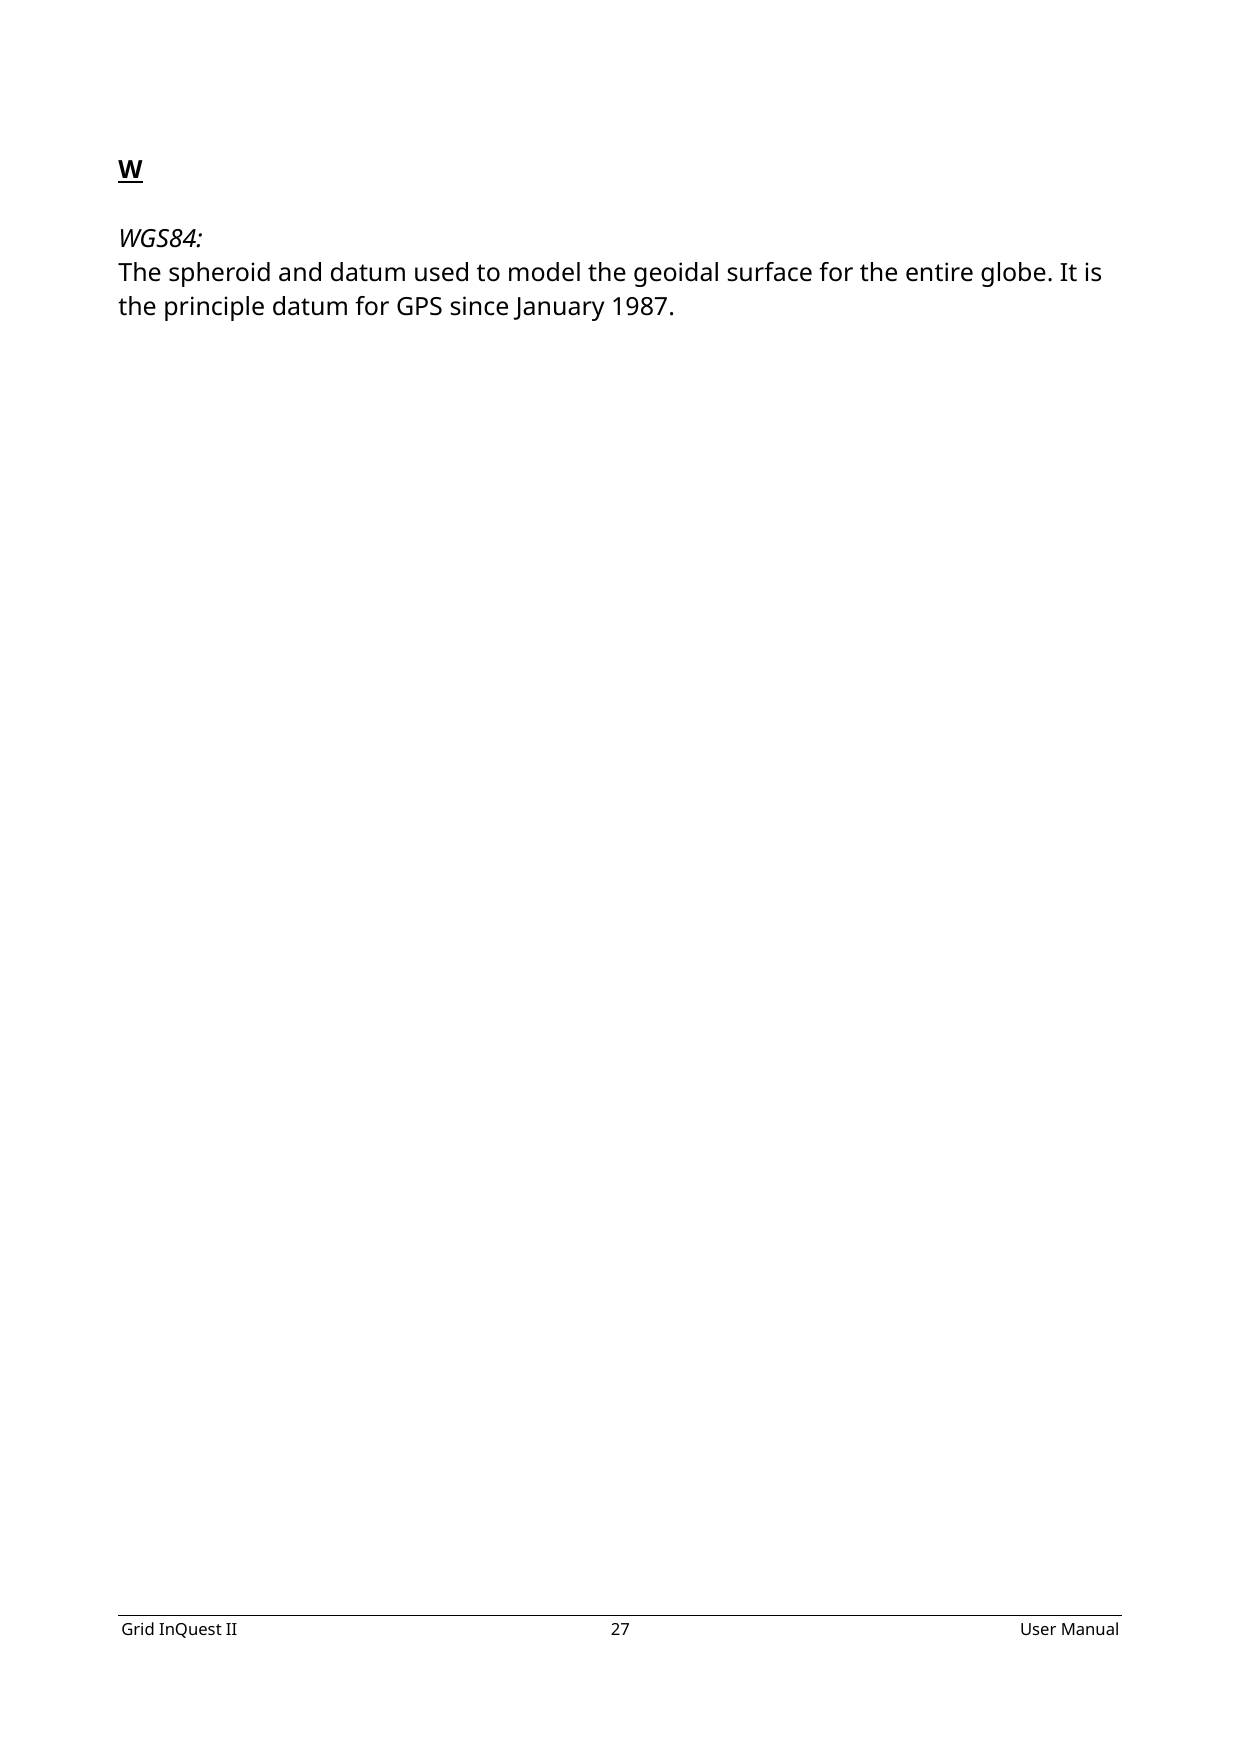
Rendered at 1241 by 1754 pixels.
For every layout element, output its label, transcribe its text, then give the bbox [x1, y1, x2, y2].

text W [118, 152, 1122, 186]
text WGS84: [118, 220, 1122, 254]
text The spheroid and datum used to model the geoidal surface for the entire globe. It is the principle datum for GPS since January 1987. [118, 254, 1122, 322]
